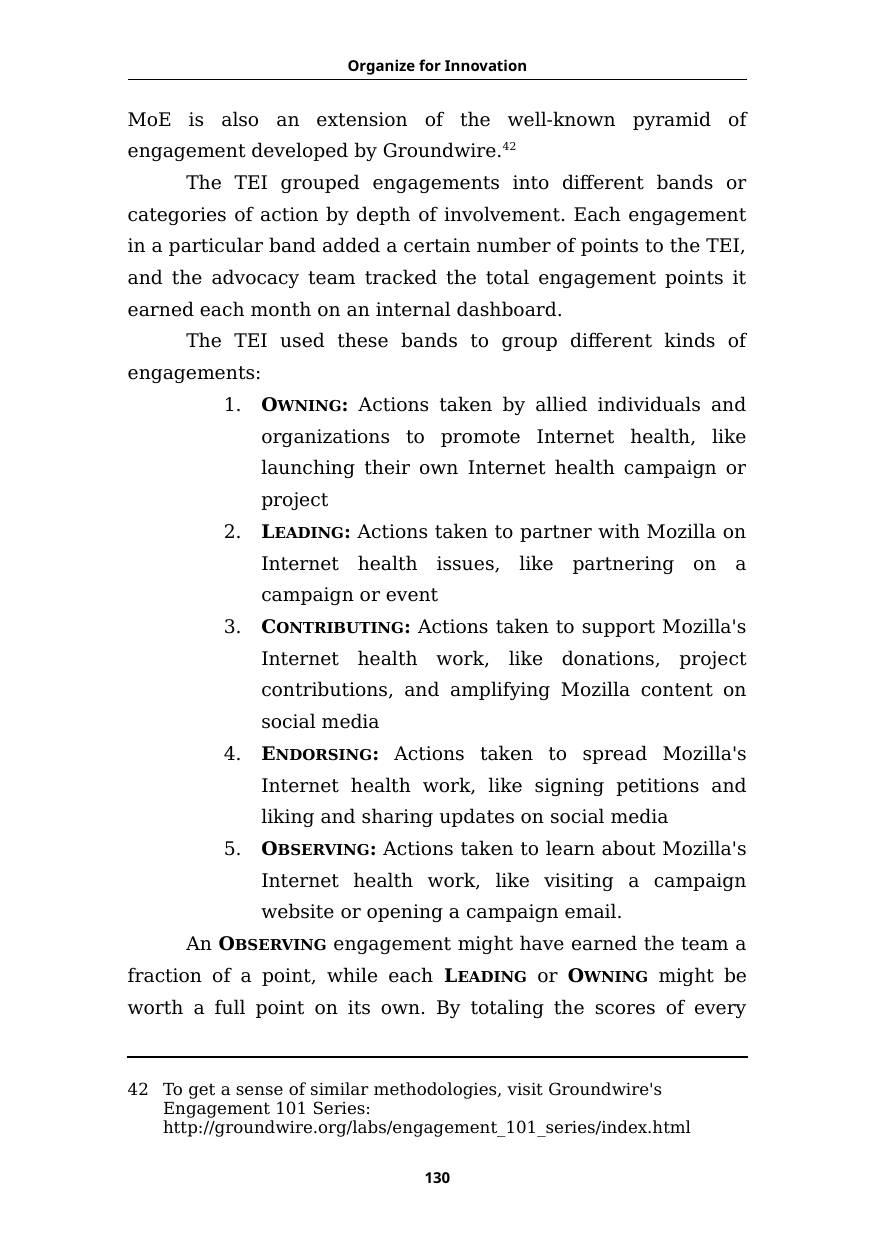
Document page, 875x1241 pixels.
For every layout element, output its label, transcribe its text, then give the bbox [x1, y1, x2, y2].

list Endorsing: Actions taken to spread Mozilla's Internet health work, like signing petitions and liking and sharing updates on social media [223, 743, 747, 828]
list Observing: Actions taken to learn about Mozilla's Internet health work, like visiting a campaign website or opening a campaign email. [223, 838, 747, 923]
list Owning: Actions taken by allied individuals and organizations to promote Internet health, like launching their own Internet health campaign or project [223, 394, 747, 511]
list Contributing: Actions taken to support Mozilla's Internet health work, like donations, project contributions, and amplifying Mozilla content on social media [223, 616, 747, 733]
list Leading: Actions taken to partner with Mozilla on Internet health issues, like partnering on a campaign or event [223, 521, 747, 606]
text The TEI used these bands to group different kinds of engagements: [127, 330, 747, 384]
text The TEI grouped engagements into different bands or categories of action by depth of involvement. Each engagement in a particular band added a certain number of points to the TEI, and the advocacy team tracked the total engagement points it earned each month on an internal dashboard. [127, 172, 747, 321]
text MoE is also an extension of the well-known pyramid of engagement developed by Groundwire. [127, 109, 747, 162]
text To get a sense of similar methodologies, visit Groundwire's Engagement 101 Series: http://groundwire.org/labs/engagement_101_series/index.html [127, 1079, 747, 1138]
text An Observing engagement might have earned the team a fraction of a point, while each Leading or Owning might be worth a full point on its own. By totaling the scores of every [127, 933, 747, 1019]
